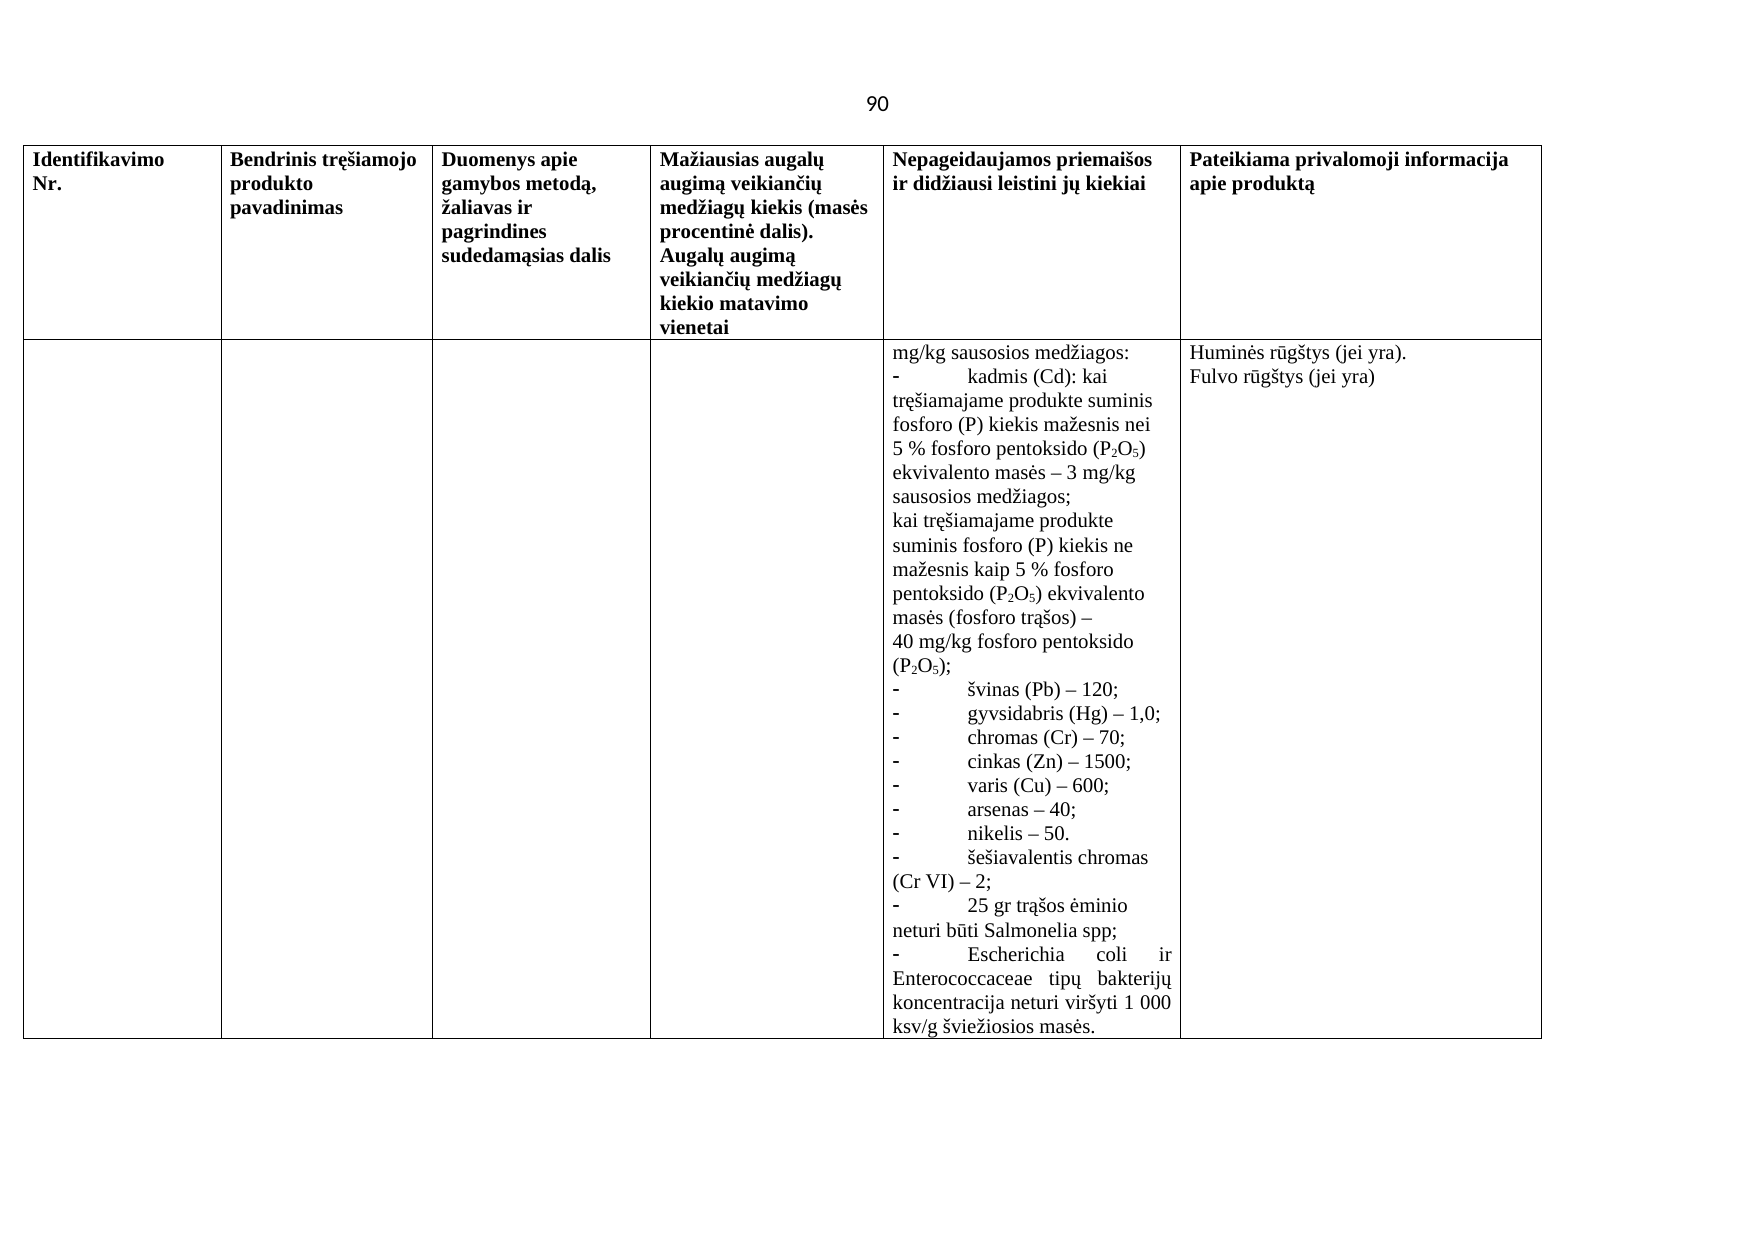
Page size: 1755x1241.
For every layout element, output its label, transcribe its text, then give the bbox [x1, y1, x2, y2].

table_header Pateikiama privalomoji informacija apie produktą [1181, 146, 1541, 339]
table_cell [651, 340, 883, 1038]
table_cell mg/kg sausosios medžiagos:  kadmis (Cd): kai tręšiamajame produkte suminis fosforo (P) kiekis mažesnis nei 5 % fosforo pentoksido (P2O5) ekvivalento masės – 3 mg/kg sausosios medžiagos; kai tręšiamajame produkte suminis fosforo (P) kiekis ne mažesnis kaip 5 % fosforo pentoksido (P2O5) ekvivalento masės (fosforo trąšos) – 40 mg/kg fosforo pentoksido (P2O5);  švinas (Pb) – 120;  gyvsidabris (Hg) – 1,0;  chromas (Cr) – 70;  cinkas (Zn) – 1500;  varis (Cu) – 600;  arsenas – 40;  nikelis – 50.  šešiavalentis chromas (Cr VI) – 2;  25 gr trąšos ėminio neturi būti Salmonelia spp;  Escherichia coli ir Enterococcaceae tipų bakterijų koncentracija neturi viršyti 1 000 ksv/g šviežiosios masės. [884, 340, 1180, 1038]
table_cell [24, 340, 221, 1038]
table_header Duomenys apie gamybos metodą, žaliavas ir pagrindines sudedamąsias dalis [433, 146, 650, 339]
table_header Bendrinis tręšiamojo produkto pavadinimas [222, 146, 432, 339]
table_header Nepageidaujamos priemaišos ir didžiausi leistini jų kiekiai [884, 146, 1180, 339]
table_header Identifikavimo Nr. [24, 146, 221, 339]
table_cell Huminės rūgštys (jei yra). Fulvo rūgštys (jei yra) [1181, 340, 1541, 1038]
table_header Mažiausias augalų augimą veikiančių medžiagų kiekis (masės procentinė dalis). Augalų augimą veikiančių medžiagų kiekio matavimo vienetai [651, 146, 883, 339]
table_cell [433, 340, 650, 1038]
table_cell [222, 340, 432, 1038]
